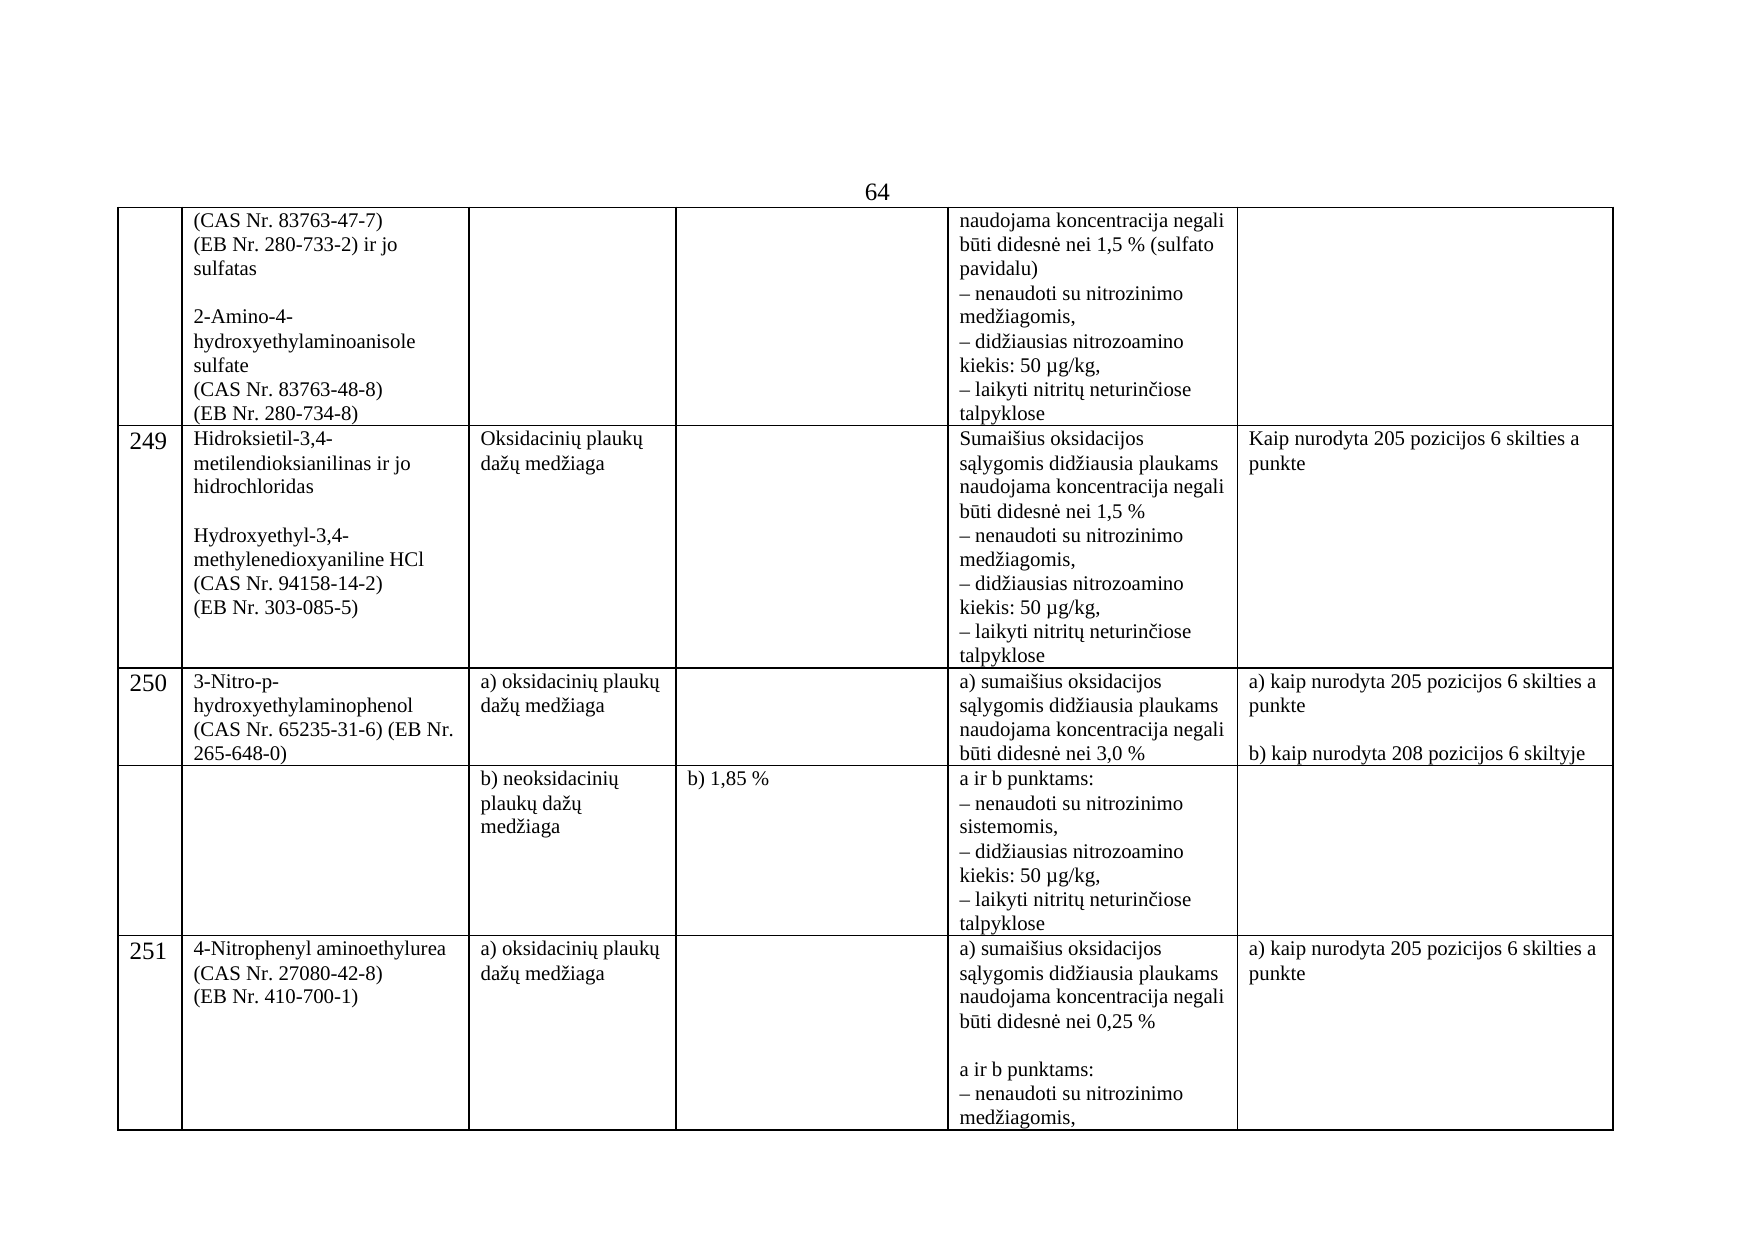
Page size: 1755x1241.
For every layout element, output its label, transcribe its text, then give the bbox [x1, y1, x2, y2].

table_cell Oksidacinių plaukų dažų medžiaga [470, 426, 675, 667]
table_cell 3-Nitro-p-hydroxyethylaminophenol (CAS Nr. 65235-31-6) (EB Nr. 265-648-0) [183, 669, 468, 765]
table_cell a ir b punktams: – nenaudoti su nitrozinimo sistemomis, – didžiausias nitrozoamino kiekis: 50 µg/kg, – laikyti nitritų neturinčiose talpyklose [949, 766, 1237, 935]
table_cell a) sumaišius oksidacijos sąlygomis didžiausia plaukams naudojama koncentracija negali būti didesnė nei 0,25 % a ir b punktams: – nenaudoti su nitrozinimo medžiagomis, [949, 936, 1237, 1129]
table_cell [470, 208, 675, 425]
table_cell 250 [119, 669, 181, 765]
table_cell b) neoksidacinių plaukų dažų medžiaga [470, 766, 675, 935]
table_cell b) 1,85 % [677, 766, 947, 935]
table_cell Sumaišius oksidacijos sąlygomis didžiausia plaukams naudojama koncentracija negali būti didesnė nei 1,5 % – nenaudoti su nitrozinimo medžiagomis, – didžiausias nitrozoamino kiekis: 50 µg/kg, – laikyti nitritų neturinčiose talpyklose [949, 426, 1237, 667]
table_cell (CAS Nr. 83763-47-7) (EB Nr. 280-733-2) ir jo sulfatas 2-Amino-4-hydroxyethylaminoanisole sulfate (CAS Nr. 83763-48-8) (EB Nr. 280-734-8) [183, 208, 468, 425]
table_cell [677, 208, 947, 425]
table_cell [1614, 667, 1754, 765]
table_cell Hidroksietil-3,4-metilendioksianilinas ir jo hidrochloridas Hydroxyethyl-3,4-methylenedioxyaniline HCl (CAS Nr. 94158-14-2) (EB Nr. 303-085-5) [183, 426, 468, 667]
table_cell [1238, 208, 1612, 425]
table_cell a) oksidacinių plaukų dažų medžiaga [470, 669, 675, 765]
table_cell [1238, 766, 1612, 935]
table_cell [677, 669, 947, 765]
table_cell 4-Nitrophenyl aminoethylurea (CAS Nr. 27080-42-8) (EB Nr. 410-700-1) [183, 936, 468, 1129]
table_cell [677, 426, 947, 667]
table_cell [183, 766, 468, 935]
table_cell a) kaip nurodyta 205 pozicijos 6 skilties a punkte b) kaip nurodyta 208 pozicijos 6 skiltyje [1238, 669, 1612, 765]
table_cell [677, 936, 947, 1129]
table_cell [1614, 765, 1754, 935]
table_cell a) sumaišius oksidacijos sąlygomis didžiausia plaukams naudojama koncentracija negali būti didesnė nei 3,0 % [949, 669, 1237, 765]
table_cell [1614, 425, 1754, 667]
table_cell a) kaip nurodyta 205 pozicijos 6 skilties a punkte [1238, 936, 1612, 1129]
table_cell naudojama koncentracija negali būti didesnė nei 1,5 % (sulfato pavidalu) – nenaudoti su nitrozinimo medžiagomis, – didžiausias nitrozoamino kiekis: 50 µg/kg, – laikyti nitritų neturinčiose talpyklose [949, 208, 1237, 425]
table_cell [119, 766, 181, 935]
table_cell 251 [119, 936, 181, 1129]
table_cell [1614, 935, 1754, 1129]
table_cell Kaip nurodyta 205 pozicijos 6 skilties a punkte [1238, 426, 1612, 667]
table_cell 249 [119, 426, 181, 667]
table_cell [119, 208, 181, 425]
table_cell [1614, 207, 1754, 425]
table_cell a) oksidacinių plaukų dažų medžiaga [470, 936, 675, 1129]
